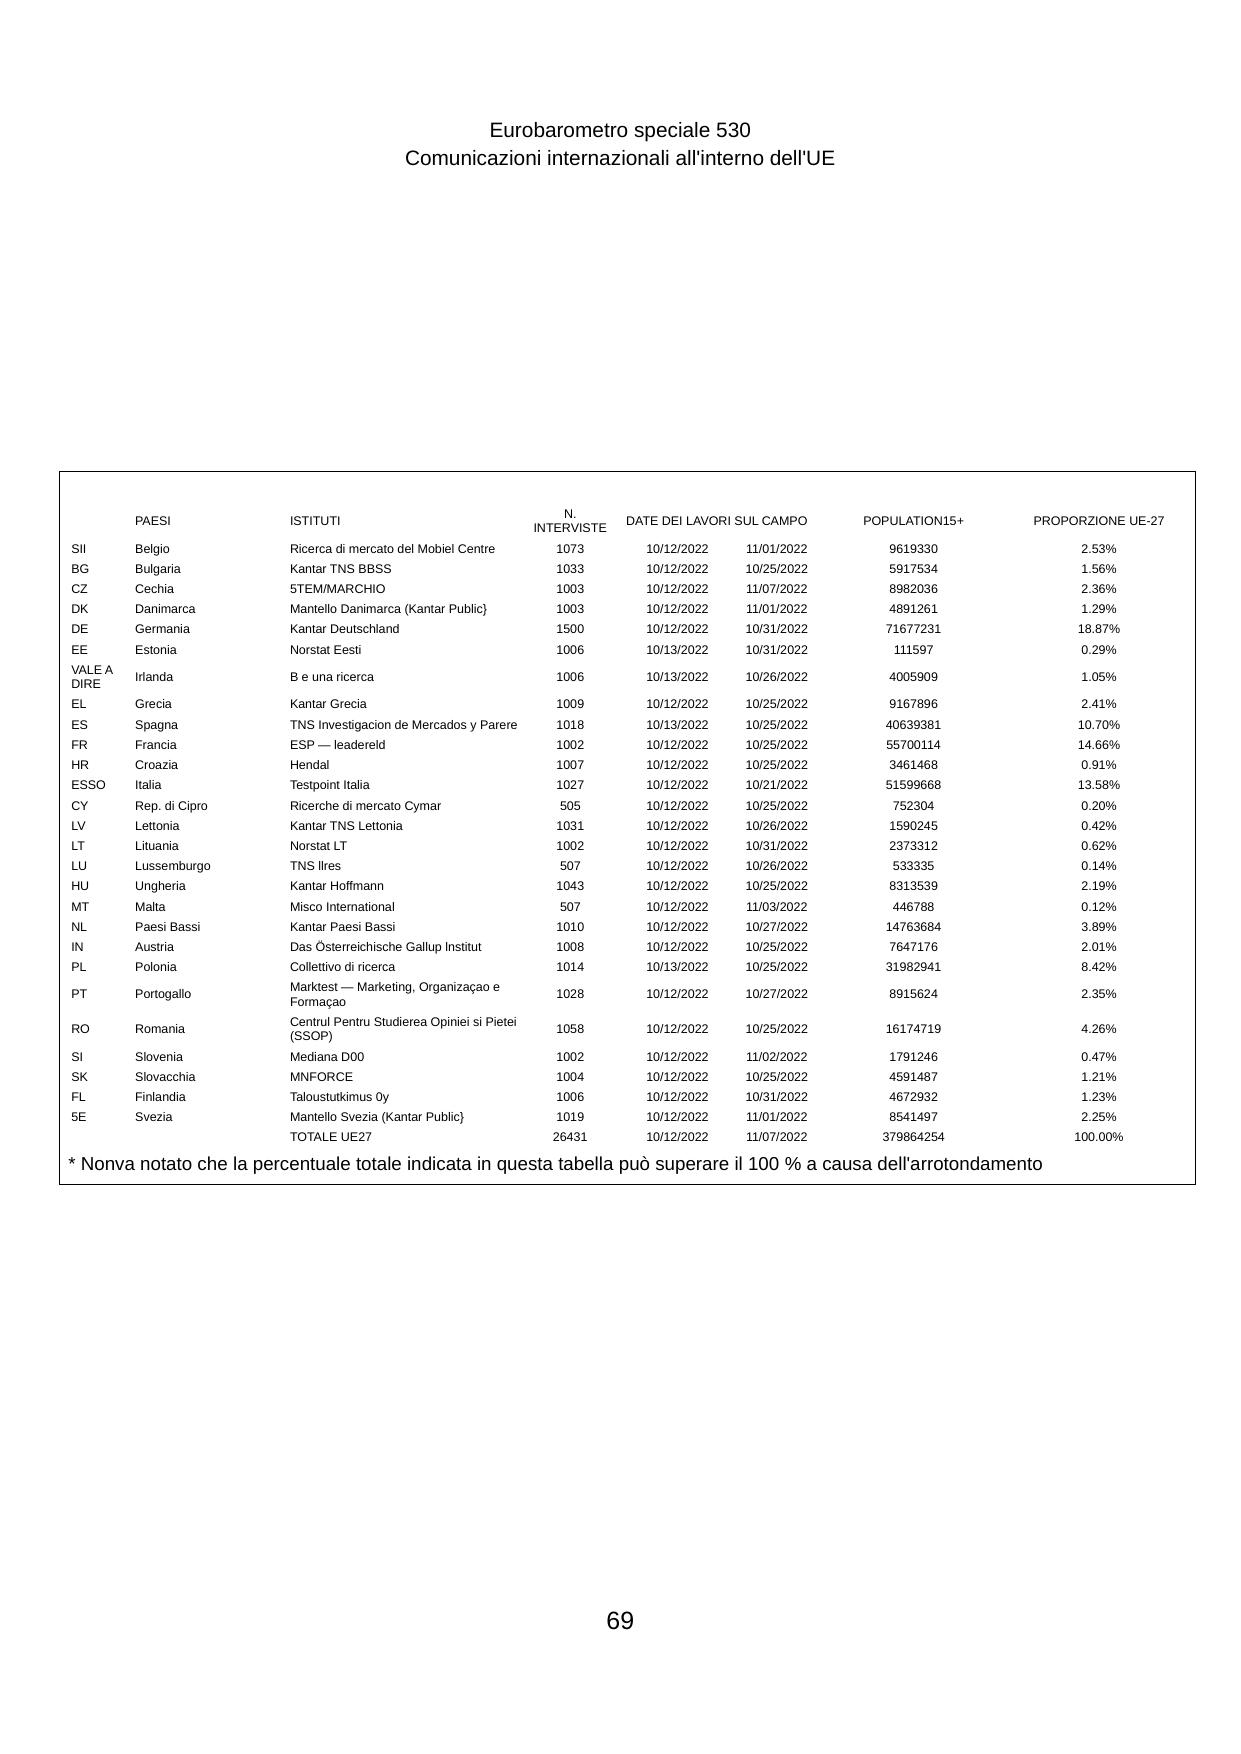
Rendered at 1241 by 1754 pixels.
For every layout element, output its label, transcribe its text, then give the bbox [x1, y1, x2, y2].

table_cell 1027 [523, 775, 617, 795]
table_cell Misco International [287, 896, 523, 916]
table_cell Ricerca di mercato del Mobiel Centre [287, 538, 523, 558]
table_cell 1791246 [816, 1046, 1011, 1066]
table_cell Italia [132, 775, 287, 795]
table_cell 1,05% [1011, 660, 1187, 694]
table_cell Kantar Paesi Bassi [287, 916, 523, 937]
table_cell Ungheria [132, 876, 287, 896]
table_cell TNS Investigacion de Mercados y Parere [287, 714, 523, 734]
table_cell 2,25% [1011, 1107, 1187, 1127]
table_cell 31/10/2022 [737, 619, 816, 639]
table_cell Mantello Danimarca (Kantar Public} [287, 599, 523, 619]
table_cell 4005909 [816, 660, 1011, 694]
table_cell IN [68, 937, 132, 957]
table_cell 3461468 [816, 755, 1011, 775]
table_cell Romania [132, 1012, 287, 1046]
table_cell 13/10/2022 [617, 714, 737, 734]
table_cell 02/11/2022 [737, 1046, 816, 1066]
table_cell Collettivo di ricerca [287, 957, 523, 977]
table_cell 12/10/2022 [617, 1107, 737, 1127]
table_cell PL [68, 957, 132, 977]
table_cell Hendal [287, 755, 523, 775]
table_cell 13/10/2022 [617, 660, 737, 694]
table_cell 12/10/2022 [617, 856, 737, 876]
table_cell 12/10/2022 [617, 937, 737, 957]
table_cell 40639381 [816, 714, 1011, 734]
table_cell DK [68, 599, 132, 619]
table_cell 1006 [523, 639, 617, 659]
table_cell 1002 [523, 735, 617, 755]
table_cell 1018 [523, 714, 617, 734]
table_header [68, 504, 132, 538]
table_cell 446788 [816, 896, 1011, 916]
table_cell 8,42% [1011, 957, 1187, 977]
table_cell 1014 [523, 957, 617, 977]
table_cell 9619330 [816, 538, 1011, 558]
table_cell 0,20% [1011, 795, 1187, 815]
table_header N. INTERVISTE [523, 504, 617, 538]
table_cell Kantar TNS Lettonia [287, 815, 523, 836]
table_cell 4672932 [816, 1087, 1011, 1107]
table_cell 12/10/2022 [617, 795, 737, 815]
table_cell 12/10/2022 [617, 1046, 737, 1066]
table_cell Cechia [132, 579, 287, 599]
table_cell 12/10/2022 [617, 977, 737, 1012]
table_cell 1043 [523, 876, 617, 896]
table_cell Marktest — Marketing, Organizaçao e Formaçao [287, 977, 523, 1012]
table_cell NL [68, 916, 132, 937]
table_cell 12/10/2022 [617, 1066, 737, 1087]
table_cell 8313539 [816, 876, 1011, 896]
table_cell 0,12% [1011, 896, 1187, 916]
table_cell VALE A DIRE [68, 660, 132, 694]
table_cell 0,62% [1011, 836, 1187, 856]
table_cell Testpoint Italia [287, 775, 523, 795]
table_cell 25/10/2022 [737, 694, 816, 714]
table_cell 2,19% [1011, 876, 1187, 896]
table_cell 26/10/2022 [737, 660, 816, 694]
table_cell LT [68, 836, 132, 856]
table_cell 31982941 [816, 957, 1011, 977]
table_cell 25/10/2022 [737, 714, 816, 734]
table_cell 10,70% [1011, 714, 1187, 734]
table_cell 12/10/2022 [617, 579, 737, 599]
table_cell Svezia [132, 1107, 287, 1127]
table_cell Ricerche di mercato Cymar [287, 795, 523, 815]
table_cell Taloustutkimus 0y [287, 1087, 523, 1107]
table_cell 1,29% [1011, 599, 1187, 619]
table_cell 1003 [523, 599, 617, 619]
table_cell Francia [132, 735, 287, 755]
table_cell 1058 [523, 1012, 617, 1046]
table_cell Paesi Bassi [132, 916, 287, 937]
table_cell 2,01% [1011, 937, 1187, 957]
table_cell 31/10/2022 [737, 1087, 816, 1107]
table_cell Malta [132, 896, 287, 916]
table_cell 14763684 [816, 916, 1011, 937]
table_cell 12/10/2022 [617, 694, 737, 714]
table_cell Kantar TNS BBSS [287, 559, 523, 579]
table_cell 12/10/2022 [617, 735, 737, 755]
table_cell 01/11/2022 [737, 538, 816, 558]
table_cell 12/10/2022 [617, 775, 737, 795]
table_cell 2,36% [1011, 579, 1187, 599]
table_header PROPORZIONE UE-27 [1011, 504, 1187, 538]
table_cell ES [68, 714, 132, 734]
table_cell 2,53% [1011, 538, 1187, 558]
table_header PAESI [132, 504, 287, 538]
table_cell 8982036 [816, 579, 1011, 599]
table_cell 1009 [523, 694, 617, 714]
table_cell 1028 [523, 977, 617, 1012]
table_cell 25/10/2022 [737, 1066, 816, 1087]
table_cell ESP — leadereld [287, 735, 523, 755]
text * Nonva notato che la percentuale totale indicata in questa tabella può superare il 100 % a causa dell'arrotondamento [68, 1153, 1187, 1175]
table_cell 25/10/2022 [737, 957, 816, 977]
table_cell 5917534 [816, 559, 1011, 579]
table_header POPULATION15+ [816, 504, 1011, 538]
table_cell 07/11/2022 [737, 579, 816, 599]
table_cell 12/10/2022 [617, 619, 737, 639]
table_cell Irlanda [132, 660, 287, 694]
table_cell Belgio [132, 538, 287, 558]
table_cell 25/10/2022 [737, 876, 816, 896]
table_cell 8541497 [816, 1107, 1011, 1127]
table_cell Kantar Grecia [287, 694, 523, 714]
table_cell 2,41% [1011, 694, 1187, 714]
table_cell 1002 [523, 1046, 617, 1066]
table_cell FR [68, 735, 132, 755]
table_cell 1,56% [1011, 559, 1187, 579]
table_cell 12/10/2022 [617, 916, 737, 937]
table_cell 8915624 [816, 977, 1011, 1012]
table_cell 12/10/2022 [617, 538, 737, 558]
table_cell 0,47% [1011, 1046, 1187, 1066]
table_cell 1019 [523, 1107, 617, 1127]
table_cell Kantar Deutschland [287, 619, 523, 639]
table_cell 507 [523, 896, 617, 916]
table_cell 01/11/2022 [737, 1107, 816, 1127]
table_cell 1500 [523, 619, 617, 639]
table_cell 12/10/2022 [617, 1127, 737, 1147]
table_cell 12/10/2022 [617, 559, 737, 579]
table_cell SK [68, 1066, 132, 1087]
table_cell 2373312 [816, 836, 1011, 856]
table_cell 01/11/2022 [737, 599, 816, 619]
table_cell 1033 [523, 559, 617, 579]
table_cell 9167896 [816, 694, 1011, 714]
table_cell 111597 [816, 639, 1011, 659]
table_cell 1004 [523, 1066, 617, 1087]
table_cell 25/10/2022 [737, 735, 816, 755]
table_cell Croazia [132, 755, 287, 775]
table_cell 0,91% [1011, 755, 1187, 775]
table_cell CZ [68, 579, 132, 599]
table_cell 71677231 [816, 619, 1011, 639]
table_cell CY [68, 795, 132, 815]
table_cell Lussemburgo [132, 856, 287, 876]
table_cell 1,21% [1011, 1066, 1187, 1087]
table_cell 12/10/2022 [617, 1012, 737, 1046]
table_cell 3,89% [1011, 916, 1187, 937]
table_cell LU [68, 856, 132, 876]
table_cell Lettonia [132, 815, 287, 836]
table_cell 12/10/2022 [617, 599, 737, 619]
table_cell MT [68, 896, 132, 916]
table_cell 31/10/2022 [737, 639, 816, 659]
table_cell 03/11/2022 [737, 896, 816, 916]
table_cell 25/10/2022 [737, 1012, 816, 1046]
table_cell 21/10/2022 [737, 775, 816, 795]
table_cell 1003 [523, 579, 617, 599]
table_cell 18,87% [1011, 619, 1187, 639]
table_cell 0,29% [1011, 639, 1187, 659]
table_cell Centrul Pentru Studierea Opiniei si Pietei (SSOP) [287, 1012, 523, 1046]
table_cell 1031 [523, 815, 617, 836]
table_cell 7647176 [816, 937, 1011, 957]
table_cell Finlandia [132, 1087, 287, 1107]
table_cell 55700114 [816, 735, 1011, 755]
table_cell Grecia [132, 694, 287, 714]
table_cell ESSO [68, 775, 132, 795]
table_cell Bulgaria [132, 559, 287, 579]
table_cell 14,66% [1011, 735, 1187, 755]
table_cell Mediana D00 [287, 1046, 523, 1066]
table_cell 1010 [523, 916, 617, 937]
table_cell 12/10/2022 [617, 836, 737, 856]
table_cell Rep. di Cipro [132, 795, 287, 815]
table_cell 25/10/2022 [737, 755, 816, 775]
table_cell [68, 1127, 132, 1147]
table_cell PT [68, 977, 132, 1012]
table_cell Danimarca [132, 599, 287, 619]
table_cell 12/10/2022 [617, 1087, 737, 1107]
table_cell 1002 [523, 836, 617, 856]
table_cell 4891261 [816, 599, 1011, 619]
table_cell Das Österreichische Gallup lnstitut [287, 937, 523, 957]
table_cell EE [68, 639, 132, 659]
table_cell 379864254 [816, 1127, 1011, 1147]
table_cell 25/10/2022 [737, 559, 816, 579]
table_cell 533335 [816, 856, 1011, 876]
table_cell 1006 [523, 1087, 617, 1107]
table_cell 12/10/2022 [617, 815, 737, 836]
table_cell 27/10/2022 [737, 916, 816, 937]
table_header DATE DEI LAVORI SUL CAMPO [617, 504, 816, 538]
table_cell Germania [132, 619, 287, 639]
table_cell 26431 [523, 1127, 617, 1147]
table_cell Portogallo [132, 977, 287, 1012]
table_cell 0,14% [1011, 856, 1187, 876]
table_cell 0,42% [1011, 815, 1187, 836]
table_cell 13,58% [1011, 775, 1187, 795]
table_cell B e una ricerca [287, 660, 523, 694]
table_cell Norstat LT [287, 836, 523, 856]
table_cell 4,26% [1011, 1012, 1187, 1046]
table_cell 505 [523, 795, 617, 815]
table_cell Kantar Hoffmann [287, 876, 523, 896]
table_cell SI [68, 1046, 132, 1066]
table_cell 1,23% [1011, 1087, 1187, 1107]
table_cell 507 [523, 856, 617, 876]
table_cell Polonia [132, 957, 287, 977]
table_cell EL [68, 694, 132, 714]
table_cell TNS llres [287, 856, 523, 876]
table_cell DE [68, 619, 132, 639]
table_cell Austria [132, 937, 287, 957]
table_cell 1590245 [816, 815, 1011, 836]
table_cell 26/10/2022 [737, 815, 816, 836]
table_cell Estonia [132, 639, 287, 659]
table_cell RO [68, 1012, 132, 1046]
table_cell 25/10/2022 [737, 795, 816, 815]
table_cell 1007 [523, 755, 617, 775]
table_cell 2,35% [1011, 977, 1187, 1012]
table_cell HU [68, 876, 132, 896]
table_cell Lituania [132, 836, 287, 856]
table_cell 5TEM/MARCHIO [287, 579, 523, 599]
table_cell 25/10/2022 [737, 937, 816, 957]
table_cell 1008 [523, 937, 617, 957]
table_cell Slovacchia [132, 1066, 287, 1087]
table_cell 100,00% [1011, 1127, 1187, 1147]
table_cell 12/10/2022 [617, 876, 737, 896]
table_cell 12/10/2022 [617, 896, 737, 916]
table_cell SII [68, 538, 132, 558]
table_cell 1073 [523, 538, 617, 558]
table_cell 31/10/2022 [737, 836, 816, 856]
table_cell Norstat Eesti [287, 639, 523, 659]
table_cell 12/10/2022 [617, 755, 737, 775]
table_cell FL [68, 1087, 132, 1107]
table_cell [132, 1127, 287, 1147]
table_cell 13/10/2022 [617, 639, 737, 659]
table_cell 07/11/2022 [737, 1127, 816, 1147]
table_cell HR [68, 755, 132, 775]
table_cell TOTALE UE27 [287, 1127, 523, 1147]
table_cell 27/10/2022 [737, 977, 816, 1012]
table_cell 26/10/2022 [737, 856, 816, 876]
table_cell 16174719 [816, 1012, 1011, 1046]
table_cell Mantello Svezia (Kantar Public} [287, 1107, 523, 1127]
table_cell 752304 [816, 795, 1011, 815]
table_cell Slovenia [132, 1046, 287, 1066]
table_header ISTITUTI [287, 504, 523, 538]
table_cell 4591487 [816, 1066, 1011, 1087]
table_cell 5E [68, 1107, 132, 1127]
table_cell MNFORCE [287, 1066, 523, 1087]
table_cell 1006 [523, 660, 617, 694]
table_cell LV [68, 815, 132, 836]
table_cell 51599668 [816, 775, 1011, 795]
table_cell Spagna [132, 714, 287, 734]
table_cell 13/10/2022 [617, 957, 737, 977]
table_cell BG [68, 559, 132, 579]
